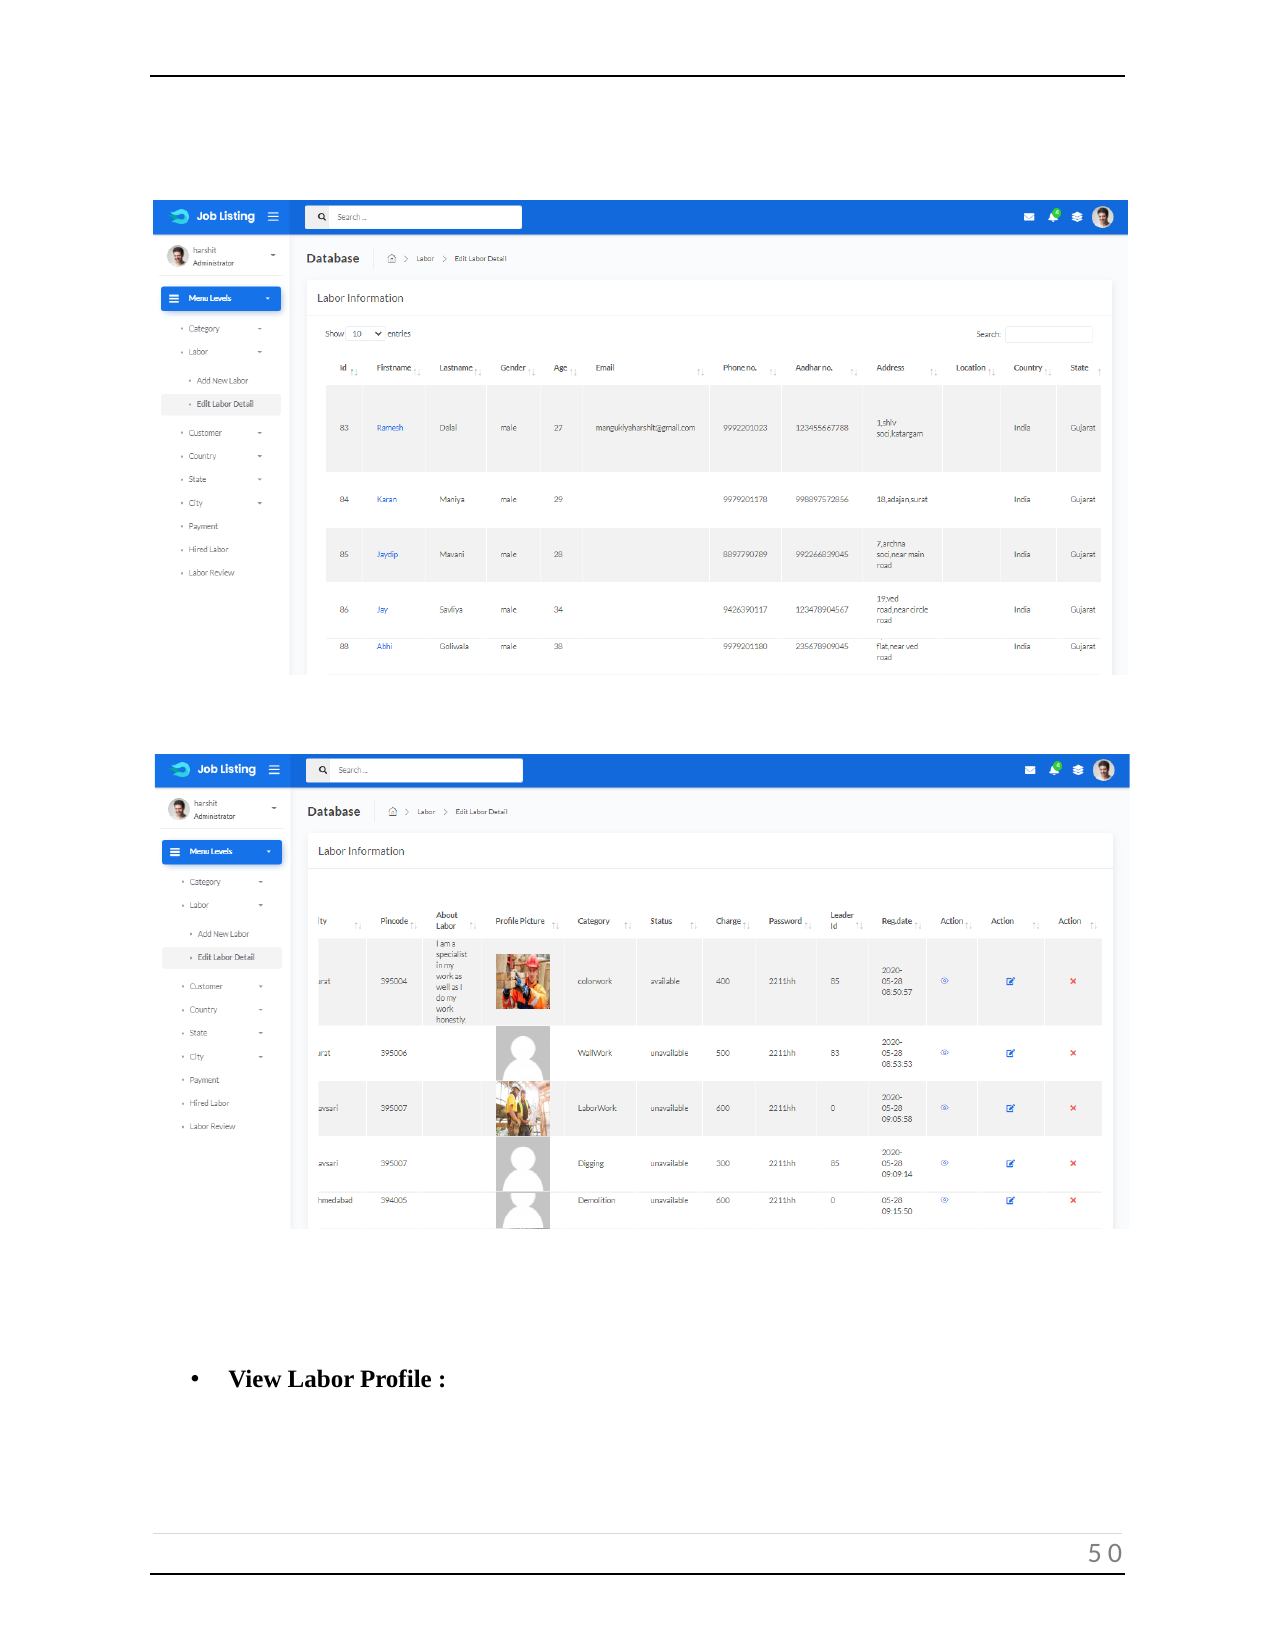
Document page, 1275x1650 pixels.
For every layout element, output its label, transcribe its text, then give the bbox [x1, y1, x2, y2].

picture [154, 754, 1130, 1229]
list View Labor Profile : [191, 1364, 1122, 1393]
picture [153, 200, 1128, 675]
